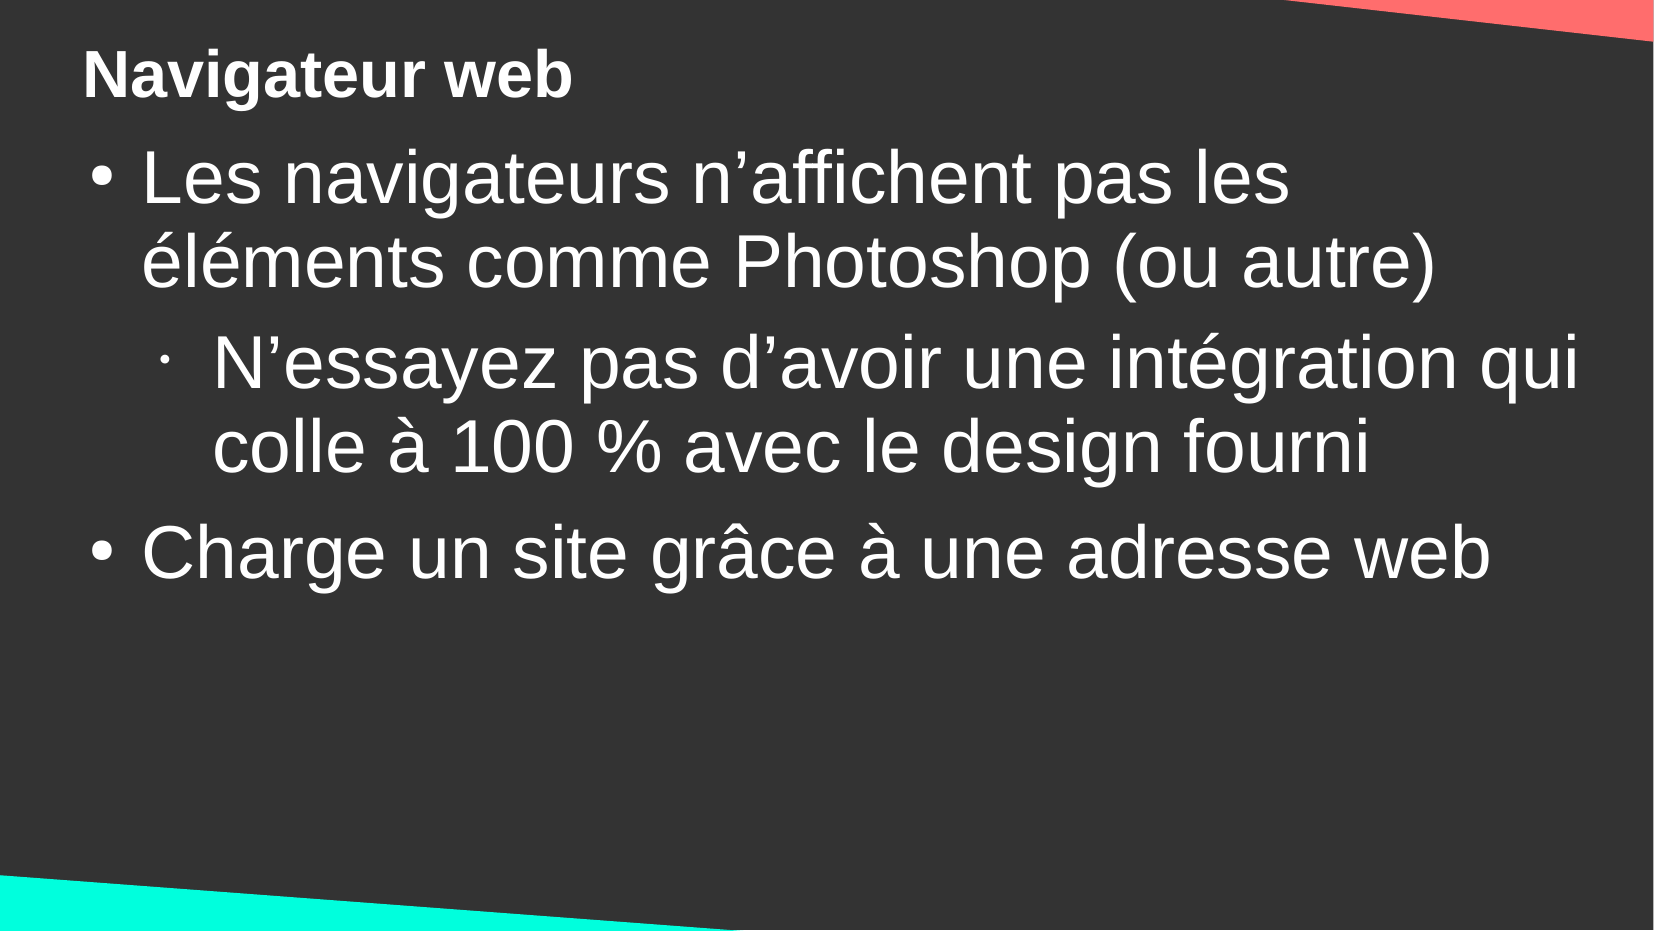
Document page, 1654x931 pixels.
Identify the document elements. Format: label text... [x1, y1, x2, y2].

text_box [1284, 0, 1654, 42]
title Navigateur web [82, 36, 1571, 114]
list Les navigateurs n’affichent pas les éléments comme Photoshop (ou autre) N’essayez pas d’avoir une intégration qui colle à 100 % avec le design fourni Charge un site grâce à une adresse web [70, 135, 1595, 675]
